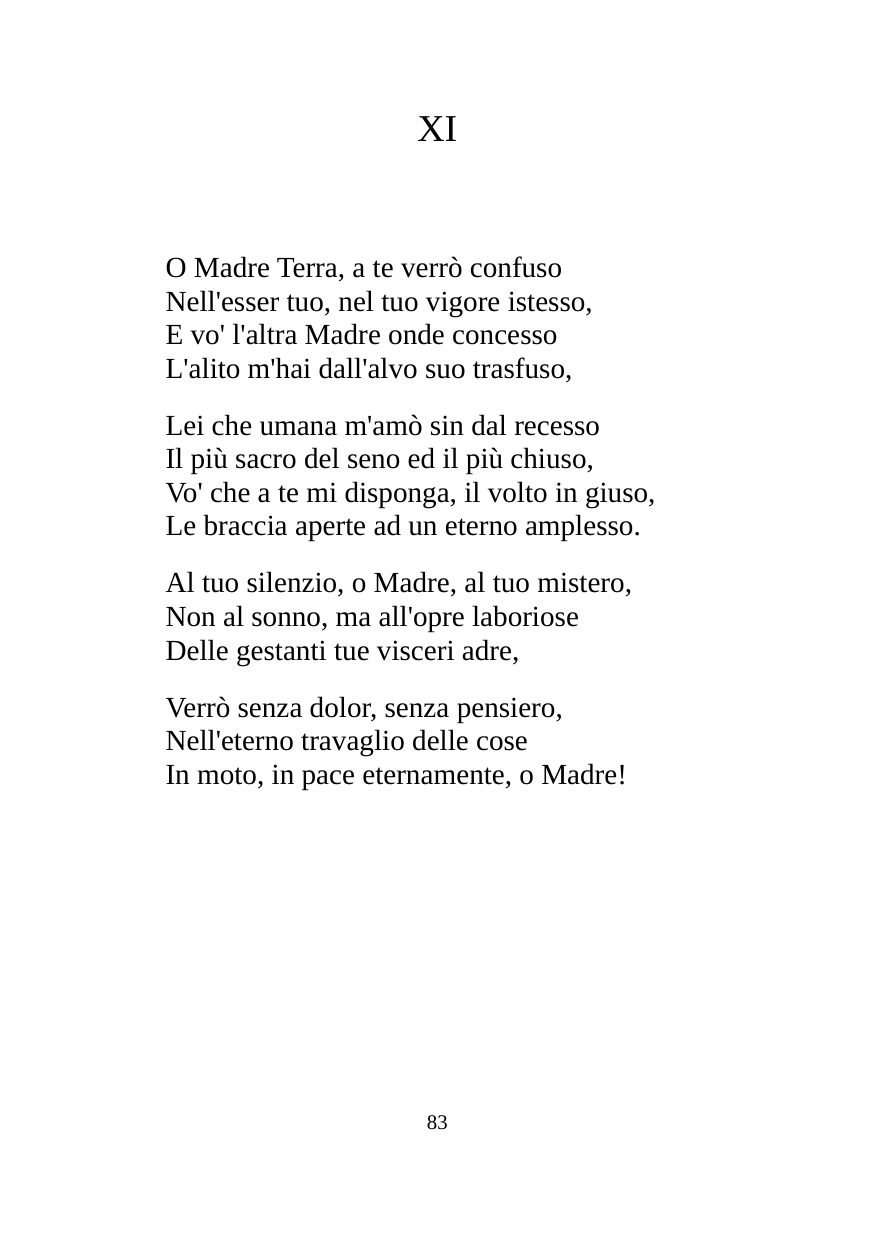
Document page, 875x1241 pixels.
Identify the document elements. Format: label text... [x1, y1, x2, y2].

text Lei che umana m'amò sin dal recesso Il più sacro del seno ed il più chiuso, Vo' che a te mi disponga, il volto in giuso, Le braccia aperte ad un eterno amplesso. [165, 408, 768, 542]
text Al tuo silenzio, o Madre, al tuo mistero, Non al sonno, ma all'opre laboriose Delle gestanti tue visceri adre, [165, 566, 768, 666]
text O Madre Terra, a te verrò confuso Nell'esser tuo, nel tuo vigore istesso, E vo' l'altra Madre onde concesso L'alito m'hai dall'alvo suo trasfuso, [165, 250, 768, 384]
subtitle XI [106, 106, 768, 150]
text Verrò senza dolor, senza pensiero, Nell'eterno travaglio delle cose In moto, in pace eternamente, o Madre! [165, 690, 768, 790]
